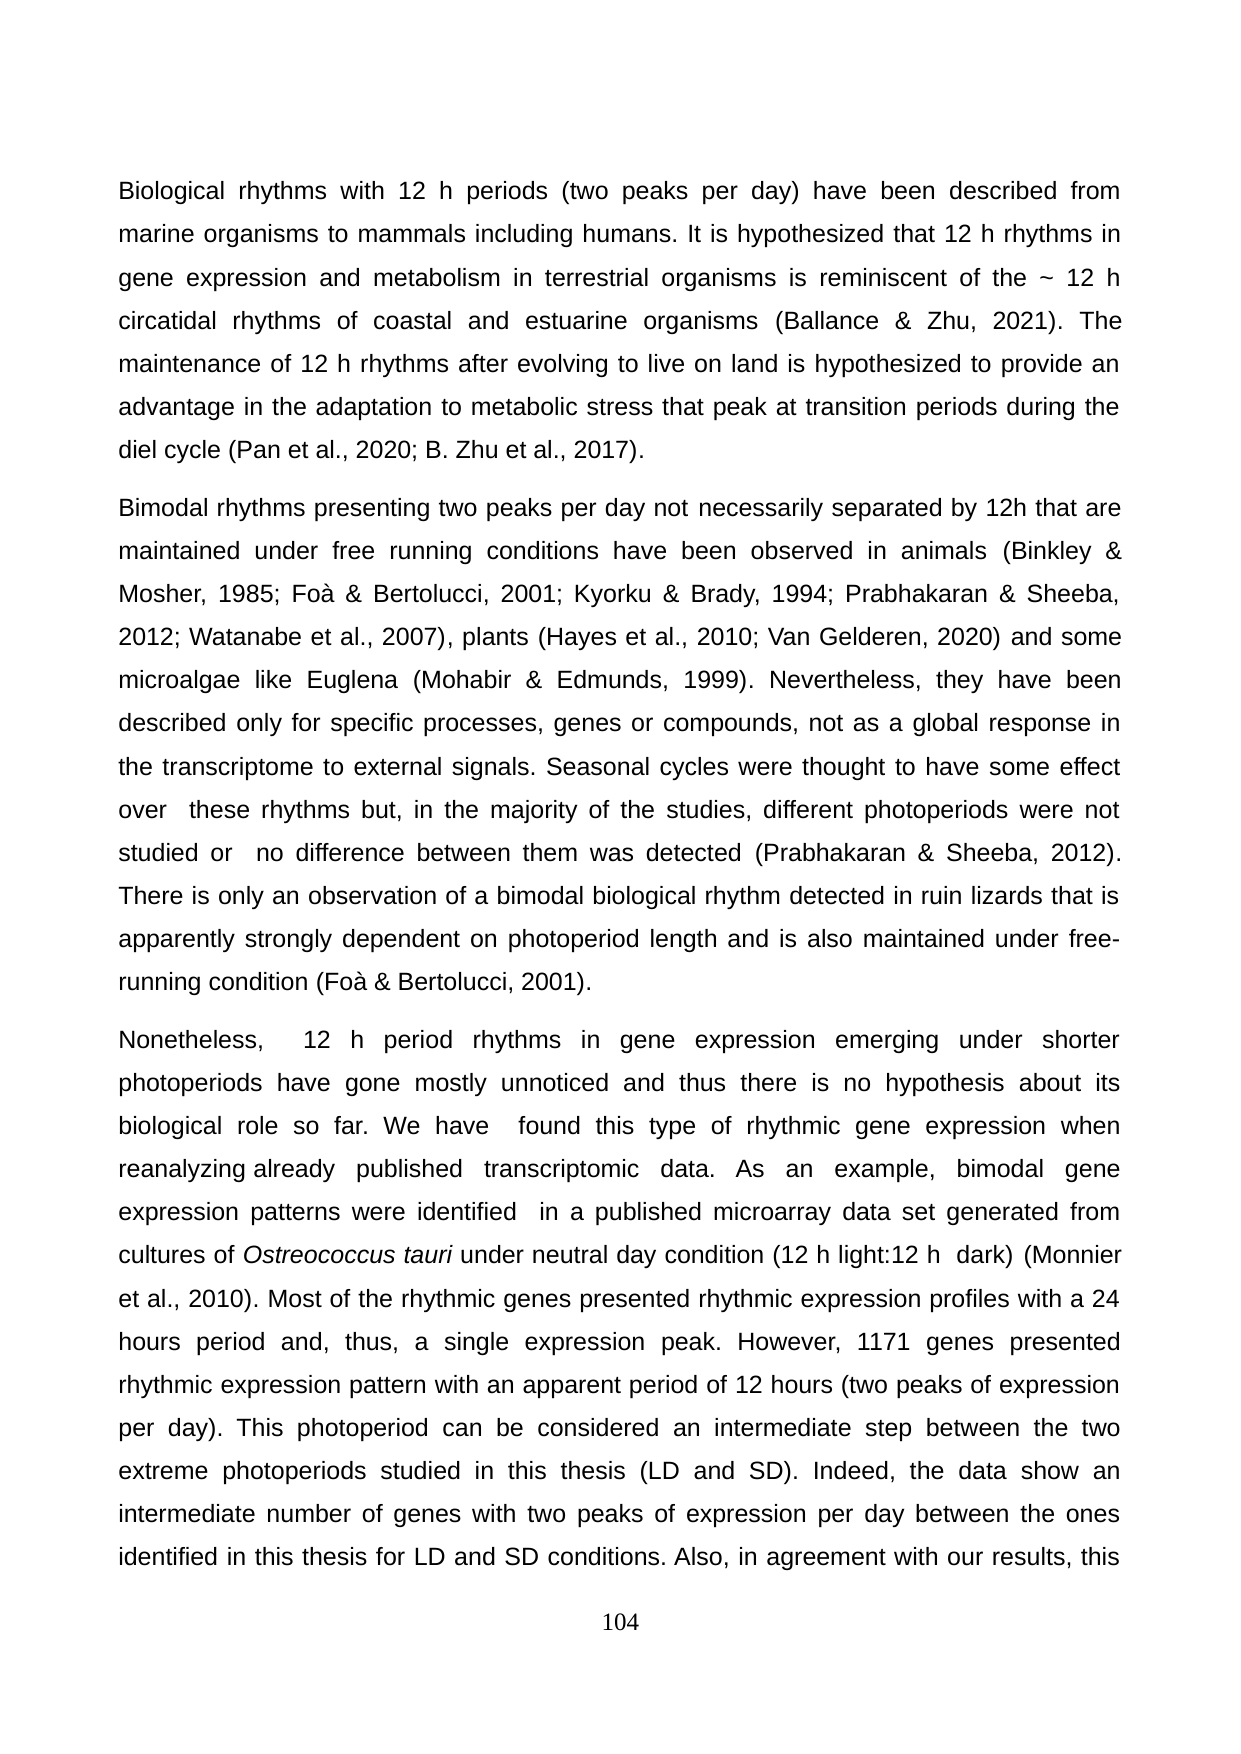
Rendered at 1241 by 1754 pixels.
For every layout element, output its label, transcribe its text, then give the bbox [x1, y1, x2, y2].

text Nonetheless, 12 h period rhythms in gene expression emerging under shorter photoperiods have gone mostly unnoticed and thus there is no hypothesis about its biological role so far. We have found this type of rhythmic gene expression when reanalyzing already published transcriptomic data. As an example, bimodal gene expression patterns were identified in a published microarray data set generated from cultures of Ostreococcus tauri under neutral day condition (12 h light:12 h dark) (Monnier et al., 2010)⁠. Most of the rhythmic genes presented rhythmic expression profiles with a 24 hours period and, thus, a single expression peak. However, 1171 genes presented rhythmic expression pattern with an apparent period of 12 hours (two peaks of expression per day). This photoperiod can be considered an intermediate step between the two extreme photoperiods studied in this thesis (LD and SD). Indeed, the data show an intermediate number of genes with two peaks of expression per day between the ones identified in this thesis for LD and SD conditions. Also, in agreement with our results, this [118, 1025, 1122, 1571]
text Bimodal rhythms presenting two peaks per day not necessarily separated by 12h that are maintained under free running conditions have been observed in animals (Binkley & Mosher, 1985; Foà & Bertolucci, 2001; Kyorku & Brady, 1994; Prabhakaran & Sheeba, 2012; Watanabe et al., 2007)⁠, plants (Hayes et al., 2010; Van Gelderen, 2020)⁠ and some microalgae like Euglena (Mohabir & Edmunds, 1999)⁠. Nevertheless, they have been described only for specific processes, genes or compounds, not as a global response in the transcriptome to external signals. Seasonal cycles were thought to have some effect over these rhythms but, in the majority of the studies, different photoperiods were not studied or no difference between them was detected (Prabhakaran & Sheeba, 2012)⁠. There is only an observation of a bimodal biological rhythm detected in ruin lizards that is apparently strongly dependent on photoperiod length and is also maintained under free-running condition (Foà & Bertolucci, 2001)⁠. [118, 493, 1122, 996]
text Biological rhythms with 12 h periods (two peaks per day) have been described from marine organisms to mammals including humans. It is hypothesized that 12 h rhythms in gene expression and metabolism in terrestrial organisms is reminiscent of the ~ 12 h circatidal rhythms of coastal and estuarine organisms (Ballance & Zhu, 2021)⁠. The maintenance of 12 h rhythms after evolving to live on land is hypothesized to provide an advantage in the adaptation to metabolic stress that peak at transition periods during the diel cycle (Pan et al., 2020; B. Zhu et al., 2017)⁠. [118, 176, 1122, 464]
